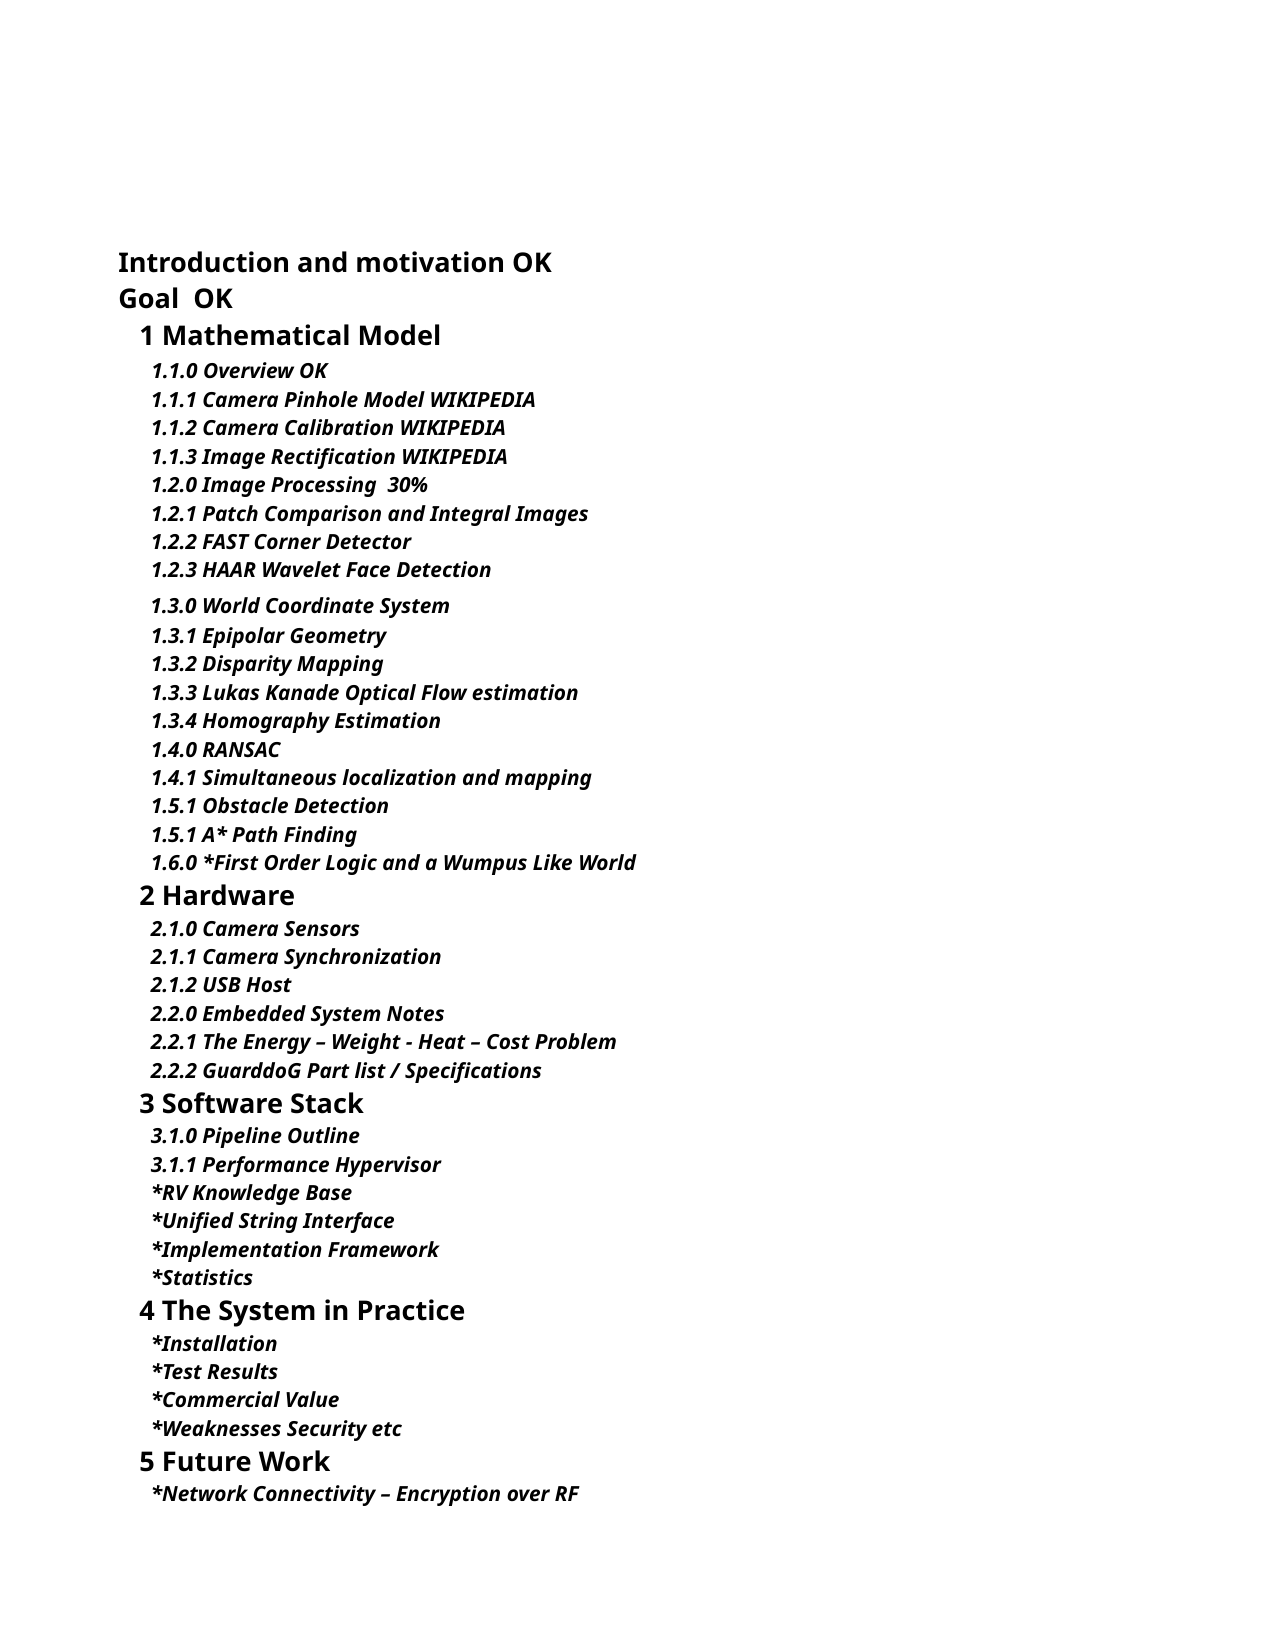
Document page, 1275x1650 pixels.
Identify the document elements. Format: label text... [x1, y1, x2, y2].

text 1.3.1 Epipolar Geometry [118, 621, 1157, 649]
text 1.1.1 Camera Pinhole Model WIKIPEDIA [118, 385, 1157, 413]
text 3.1.1 Performance Hypervisor [118, 1150, 1157, 1178]
text 2.1.2 USB Host [118, 971, 1157, 999]
text 4 The System in Practice [118, 1292, 1157, 1329]
text 1.6.0 *First Order Logic and a Wumpus Like World [118, 848, 1157, 877]
text 1.3.4 Homography Estimation [118, 706, 1157, 735]
text 1 Mathematical Model [118, 317, 1157, 354]
text 1.1.0 Overview OK [118, 354, 1157, 385]
text Goal OK [118, 280, 1157, 317]
text 1.5.1 Obstacle Detection [118, 792, 1157, 820]
text *Installation [118, 1329, 1157, 1357]
text *Weaknesses Security etc [118, 1414, 1157, 1442]
text 1.1.3 Image Rectification WIKIPEDIA [118, 442, 1157, 470]
text 1.4.0 RANSAC [118, 735, 1157, 763]
text *Statistics [118, 1263, 1157, 1292]
text 2.2.2 GuarddoG Part list / Specifications [118, 1056, 1157, 1084]
text 1.2.2 FAST Corner Detector [118, 527, 1157, 556]
text 2.1.0 Camera Sensors [118, 914, 1157, 942]
text *Commercial Value [118, 1386, 1157, 1414]
text 1.5.1 A* Path Finding [118, 820, 1157, 848]
text *Implementation Framework [118, 1235, 1157, 1263]
text 3 Software Stack [118, 1084, 1157, 1121]
text 2.2.1 The Energy – Weight - Heat – Cost Problem [118, 1027, 1157, 1056]
text 1.3.0 World Coordinate System [118, 584, 1157, 621]
text 1.2.1 Patch Comparison and Integral Images [118, 499, 1157, 527]
text *RV Knowledge Base [118, 1178, 1157, 1207]
text *Network Connectivity – Encryption over RF [118, 1479, 1157, 1508]
text *Test Results [118, 1357, 1157, 1386]
text *Unified String Interface [118, 1207, 1157, 1235]
text 1.3.2 Disparity Mapping [118, 649, 1157, 678]
text 2.2.0 Embedded System Notes [118, 999, 1157, 1027]
text Introduction and motivation OK [118, 243, 1157, 280]
text 2 Hardware [118, 877, 1157, 914]
text 5 Future Work [118, 1442, 1157, 1479]
text 1.4.1 Simultaneous localization and mapping [118, 763, 1157, 792]
text 2.1.1 Camera Synchronization [118, 942, 1157, 971]
text 3.1.0 Pipeline Outline [118, 1121, 1157, 1150]
text 1.2.3 HAAR Wavelet Face Detection [118, 556, 1157, 584]
text 1.3.3 Lukas Kanade Optical Flow estimation [118, 678, 1157, 706]
text 1.1.2 Camera Calibration WIKIPEDIA [118, 413, 1157, 442]
text 1.2.0 Image Processing 30% [118, 470, 1157, 499]
